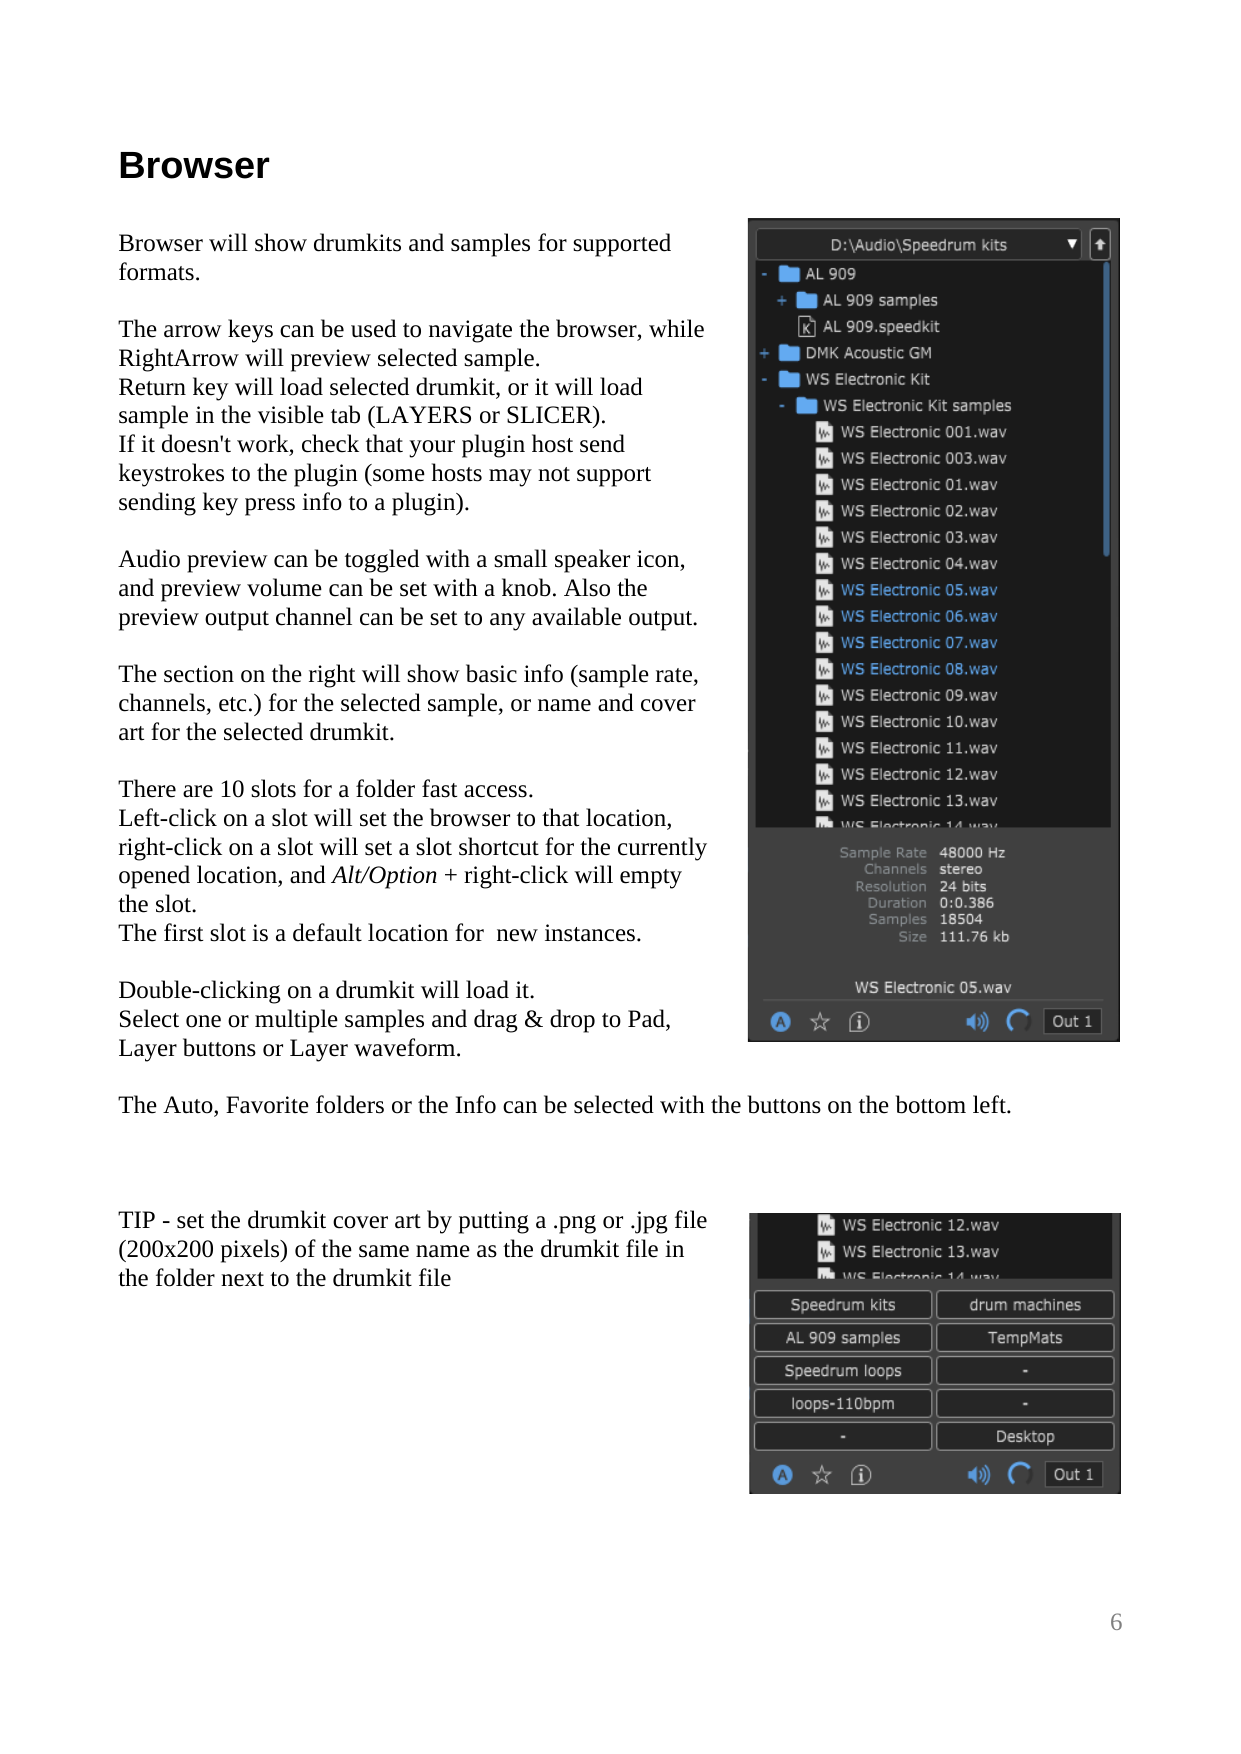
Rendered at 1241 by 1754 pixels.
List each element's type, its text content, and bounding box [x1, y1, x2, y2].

text There are 10 slots for a folder fast access. [118, 774, 747, 803]
text Browser will show drumkits and samples for supported formats. [118, 228, 747, 286]
text The arrow keys can be used to navigate the browser, while RightArrow will preview selected sample. [118, 314, 747, 372]
text The first slot is a default location for new instances. [118, 918, 747, 947]
text Left-click on a slot will set the browser to that location, right-click on a slot will set a slot shortcut for the currently opened location, and Alt/Option + right-click will empty the slot. [118, 803, 747, 918]
text Double-clicking on a drumkit will load it. [118, 976, 747, 1004]
picture [747, 218, 1120, 1042]
text If it doesn't work, check that your plugin host send keystrokes to the plugin (some hosts may not support sending key press info to a plugin). [118, 429, 747, 516]
text TIP - set the drumkit cover art by putting a .png or .jpg file (200x200 pixels) of the same name as the drumkit file in the folder next to the drumkit file [118, 1206, 1122, 1292]
text Return key will load selected drumkit, or it will load sample in the visible tab (LAYERS or SLICER). [118, 372, 747, 429]
text The section on the right will show basic info (sample rate, channels, etc.) for the selected sample, or name and cover art for the selected drumkit. [118, 659, 747, 746]
text Audio preview can be toggled with a small speaker icon, and preview volume can be set with a knob. Also the preview output channel can be set to any available output. [118, 544, 747, 631]
picture [749, 1213, 1121, 1494]
subtitle Browser [118, 143, 1122, 187]
text The Auto, Favorite folders or the Info can be selected with the buttons on the bottom left. [118, 1091, 1122, 1119]
text Select one or multiple samples and drag & drop to Pad, Layer buttons or Layer waveform. [118, 1004, 1122, 1062]
